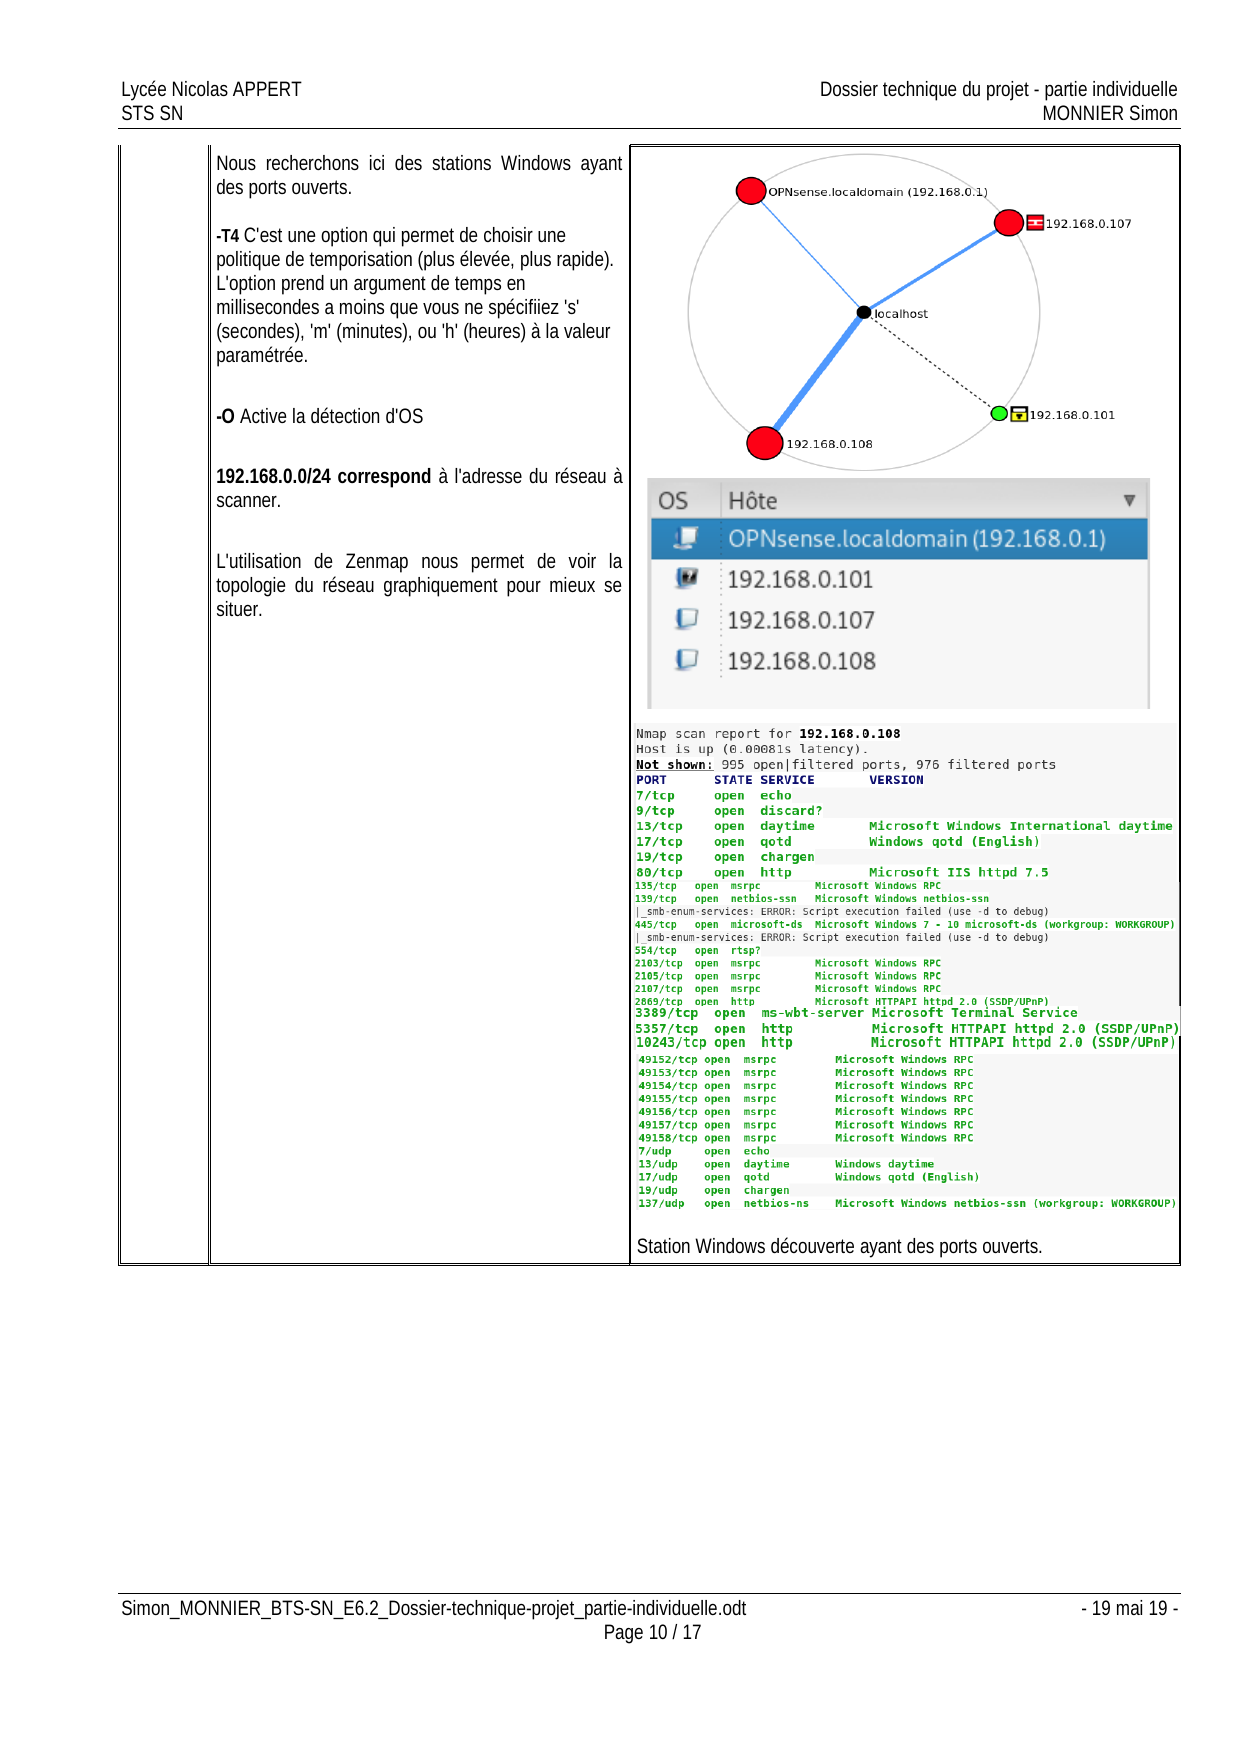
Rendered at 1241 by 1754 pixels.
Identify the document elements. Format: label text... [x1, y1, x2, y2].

table_cell Nous recherchons ici des stations Windows ayant des ports ouverts. -T4 C'est une option qui permet de choisir une politique de temporisation (plus élevée, plus rapide). L'option prend un argument de temps en millisecondes a moins que vous ne spécifiiez 's' (secondes), 'm' (minutes), ou 'h' (heures) à la valeur paramétrée. -O Active la détection d'OS 192.168.0.0/24 correspond à l'adresse du réseau à scanner. L'utilisation de Zenmap nous permet de voir la topologie du réseau graphiquement pour mieux se situer. [211, 145, 629, 1263]
picture [633, 723, 1181, 1050]
table_cell [631, 709, 1179, 723]
table_cell [631, 147, 1179, 708]
table_cell [121, 145, 208, 1263]
table_cell Station Windows découverte ayant des ports ouverts. [631, 724, 1179, 1263]
picture [636, 1054, 1179, 1210]
picture [666, 151, 1143, 475]
picture [647, 478, 1151, 709]
